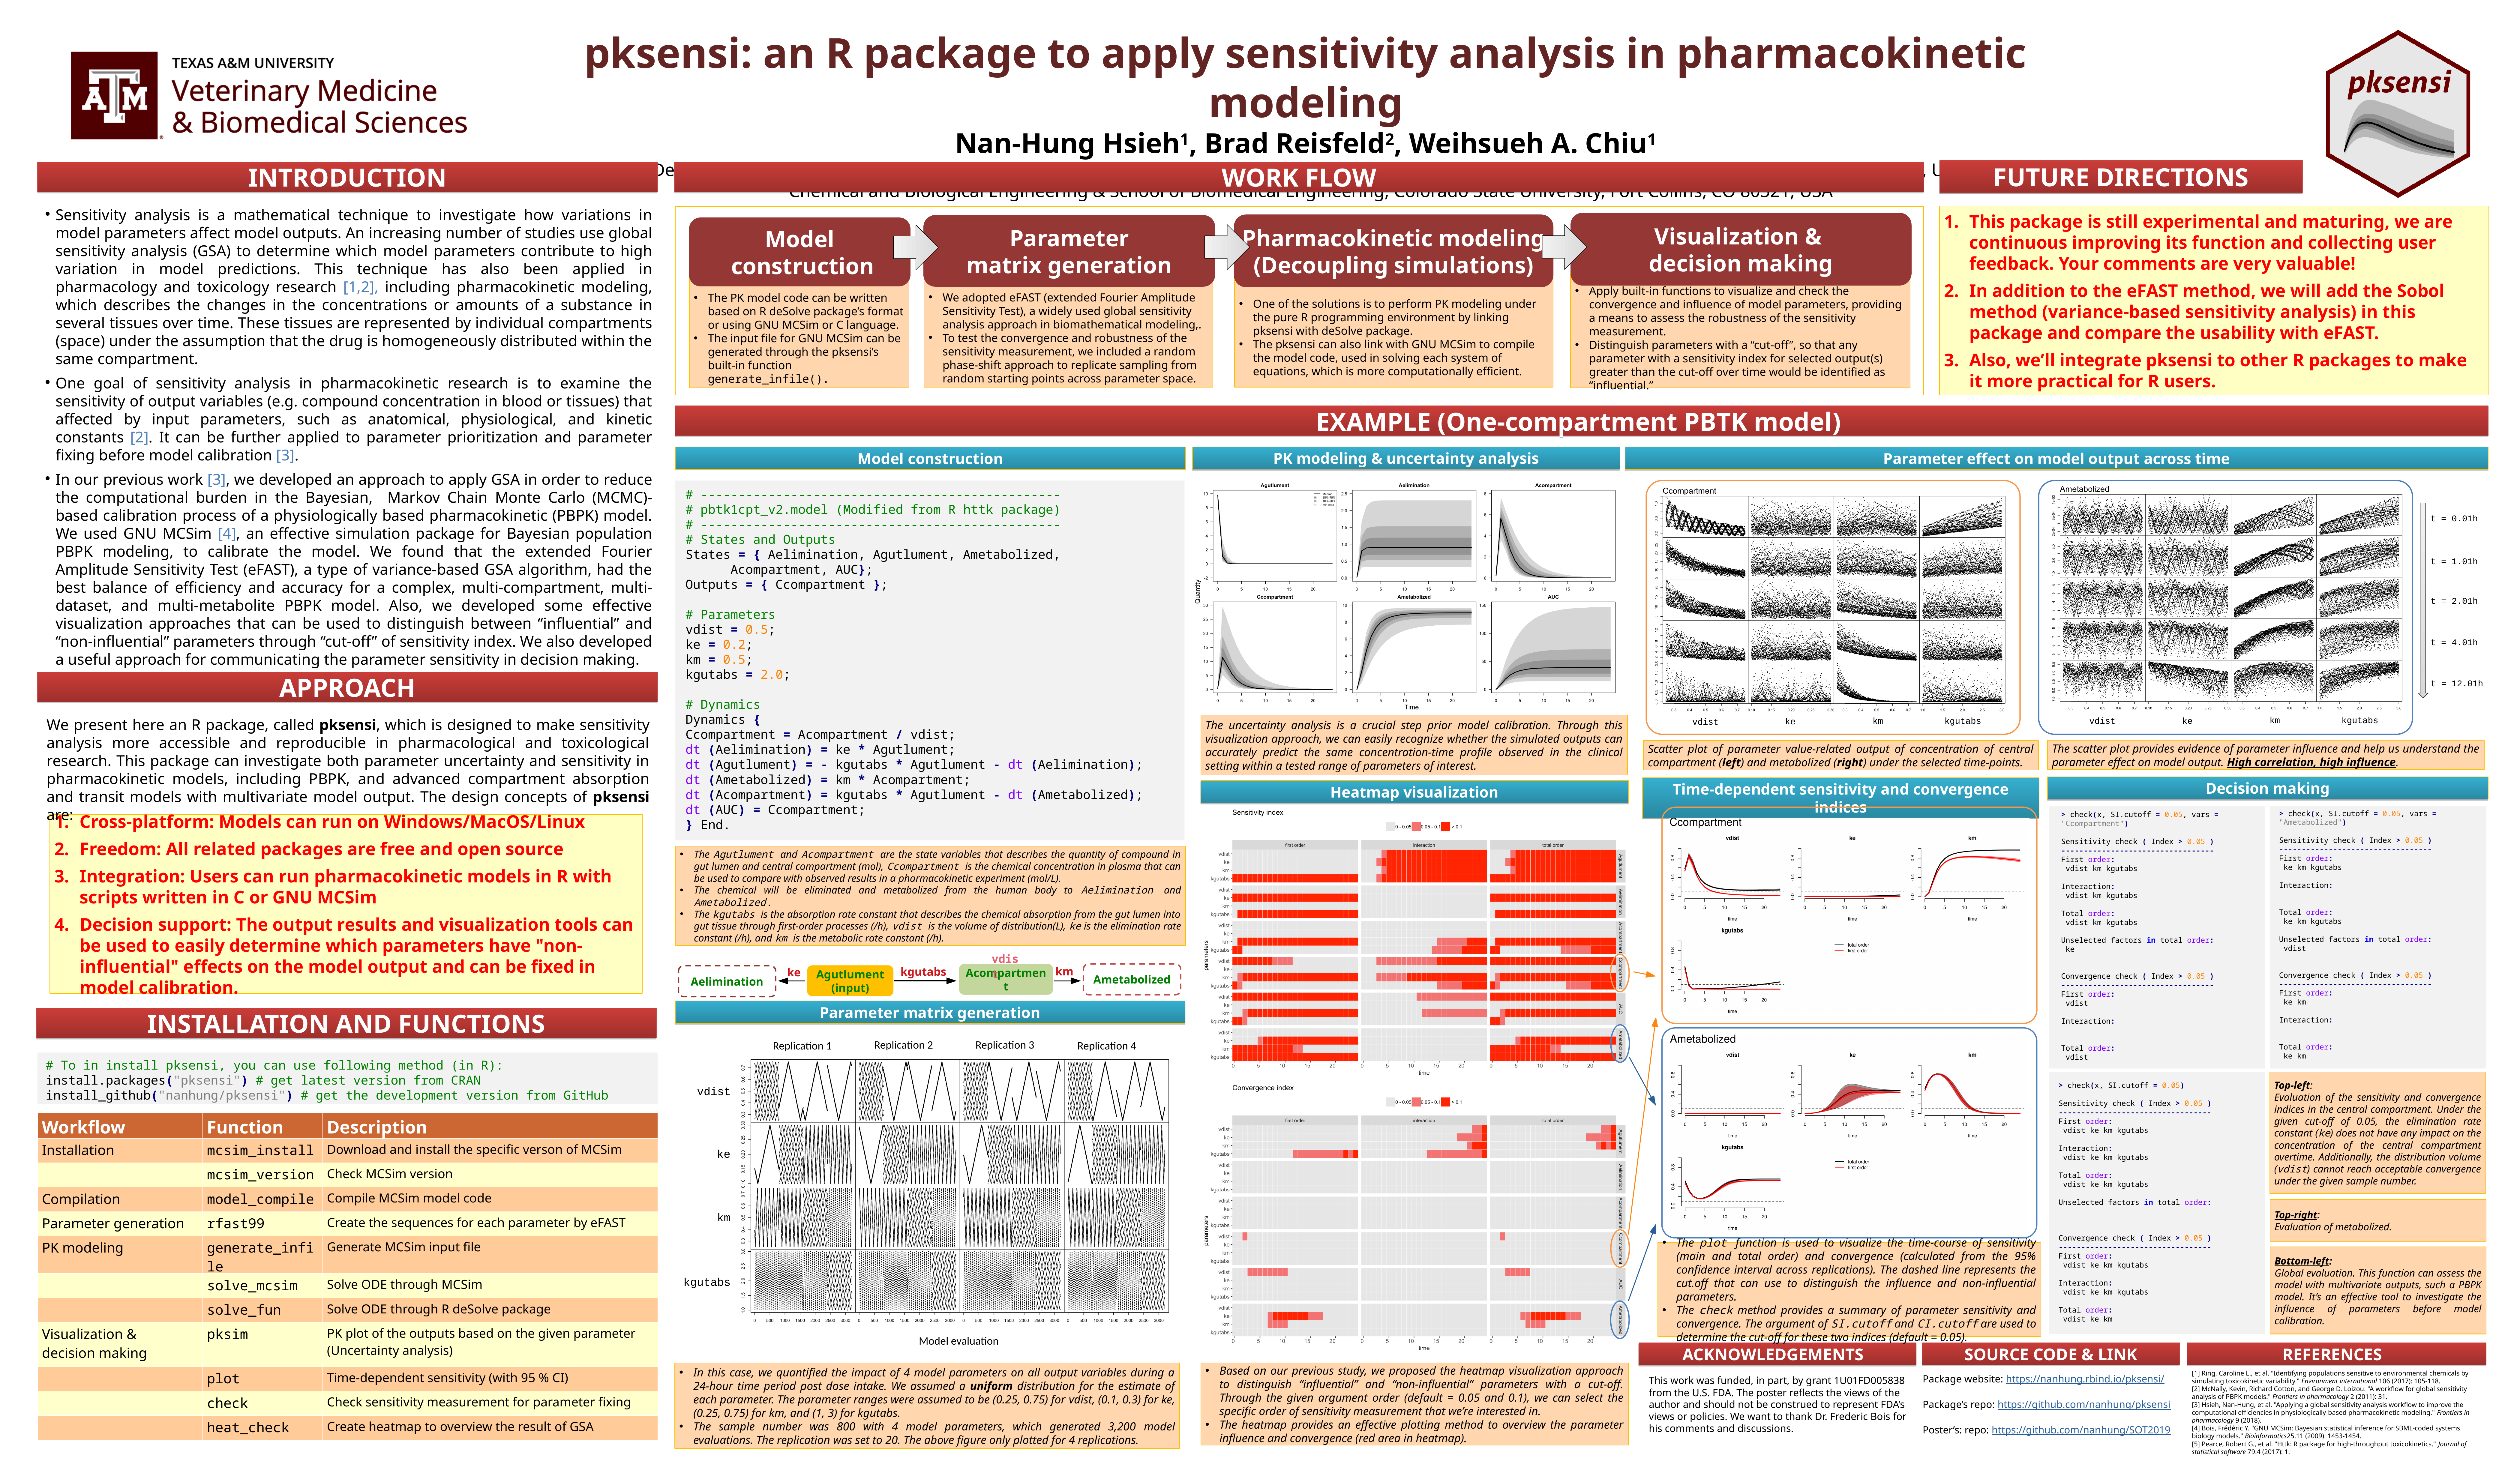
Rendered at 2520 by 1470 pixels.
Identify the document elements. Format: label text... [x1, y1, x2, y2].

text_box t = 0.01h [2426, 510, 2485, 525]
text_box The Agutlument and Acompartment are the state variables that describes the quantity of compound in gut lumen and central compartment (mol), Ccompartment is the chemical concentration in plasma that can be used to compare with observed results in a pharmacokinetic experiment (mol/L). The chemical will be eliminated and metabolized from the human body to Aelimination and Ametabolized . The kgutabs is the absorption rate constant that describes the chemical absorption from the gut lumen into gut tissue through first-order processes (/h), vdist is the volume of distribution(L), ke is the elimination rate constant (/h), and km is the metabolic rate constant (/h). [675, 846, 1186, 946]
text_box > check(x, SI.cutoff = 0.05, vars = "Ametabolized") Sensitivity check ( Index > 0.05 ) ---------------------------------- First order: ke km kgutabs Interaction: Total order: ke km kgutabs Unselected factors in total order: vdist Convergence check ( Index > 0.05 ) ---------------------------------- First order: ke km Interaction: Total order: ke km [2275, 806, 2482, 1071]
text_box kgutabs [1940, 713, 1986, 728]
text_box References [2187, 1343, 2486, 1365]
table_cell plot [203, 1367, 322, 1391]
text_box Parameter matrix generation [675, 1001, 1185, 1024]
text_box [675, 481, 1185, 840]
text_box t = 1.01h [2426, 553, 2485, 568]
table_cell generate_infile [203, 1236, 322, 1273]
table_cell solve_mcsim [203, 1274, 322, 1298]
text_box Agutlument (input) [807, 965, 894, 996]
text_box Apply built-in functions to visualize and check the convergence and influence of model parameters, providing a means to assess the robustness of the sensitivity measurement. Distinguish parameters with a “cut-off”, so that any parameter with a sensitivity index for selected output(s) greater than the cut-off over time would be identified as “influential.” [1570, 274, 1910, 388]
text_box t = 12.01h [2426, 675, 2488, 690]
text_box Replication 3 [971, 1035, 1039, 1053]
text_box Aelimination [678, 966, 776, 997]
text_box Parameter effect on model output across time [1625, 447, 2488, 470]
text_box [2418, 503, 2428, 698]
text_box Pharmacokinetic modeling (Decoupling simulations) [1234, 214, 1554, 287]
text_box kgutabs [679, 1272, 735, 1291]
table_cell Compile MCSim model code [323, 1187, 658, 1211]
table_cell PK plot of the outputs based on the given parameter (Uncertainty analysis) [323, 1322, 658, 1367]
table_cell Solve ODE through R deSolve package [323, 1298, 658, 1322]
text_box Time-dependent sensitivity and convergence indices [1642, 777, 2039, 818]
text_box [2049, 1072, 2265, 1334]
text_box vdist [692, 1082, 735, 1100]
table_header Description [323, 1113, 658, 1138]
text_box vdist [987, 948, 1028, 966]
text_box vdist [1688, 714, 1723, 729]
picture [1611, 955, 1628, 991]
text_box Replication 2 [870, 1035, 938, 1053]
text_box ke [782, 963, 805, 981]
table_cell [38, 1391, 202, 1415]
table_cell model_compile [203, 1187, 322, 1211]
text_box Bottom-left: Global evaluation. This function can assess the model with multivariate outputs, such a PBPK model. It’s an effective tool to investigate the influence of parameters before model calibration. [2270, 1247, 2486, 1334]
text_box Top-right: Evaluation of metabolized. [2270, 1199, 2486, 1242]
text_box One of the solutions is to perform PK modeling under the pure R programming environment by linking pksensi with deSolve package. The pksensi can also link with GNU MCSim to compile the model code, used in solving each system of equations, which is more computationally efficient. [1234, 279, 1553, 387]
picture [1611, 1302, 1628, 1338]
table_cell [38, 1298, 202, 1322]
text_box pksensi: an R package to apply sensitivity analysis in pharmacokinetic modeling Nan-Hung Hsieh1, Brad Reisfeld2, Weihsueh A. Chiu1 1Department of Veterinary Integrative Biosciences, College of Veterinary Medicine and Biomedical Sciences, Texas A&M University, College Station, TX 77845, USA 2 Chemical and Biological Engineering & School of Biomedical Engineering, Colorado State University, Fort Collins, CO 80521, USA [489, 25, 2122, 202]
text_box ke [712, 1144, 735, 1163]
table_cell mcsim_version [203, 1163, 322, 1187]
text_box Future directions [1939, 160, 2302, 193]
text_box kgutabs [2337, 712, 2383, 727]
picture [1669, 818, 2029, 1014]
picture [1612, 1231, 1628, 1266]
table_cell Check sensitivity measurement for parameter fixing [323, 1391, 658, 1415]
table_cell Solve ODE through MCSim [323, 1274, 658, 1298]
table_header Function [203, 1113, 322, 1138]
text_box The plot function is used to visualize the time-course of sensitivity (main and total order) and convergence (calculated from the 95% confidence interval across replications). The dashed line represents the cut.off that can use to distinguish the influence and non-influential parameters. The check method provides a summary of parameter sensitivity and convergence. The argument of SI.cutoff and CI.cutoff are used to determine the cut-off for these two indices (default = 0.05). [1657, 1242, 2041, 1337]
text_box Acompartment [959, 964, 1053, 995]
picture [1612, 1025, 1628, 1061]
text_box Top-left: Evaluation of the sensitivity and convergence indices in the central compartment. Under the given cut-off of 0.05, the elimination rate constant (ke) does not have any impact on the concentration of the central compartment overtime. Additionally, the distribution volume (vdist) cannot reach acceptable convergence under the given sample number. [2269, 1072, 2486, 1194]
text_box # To in install pksensi, you can use following method (in R): install.packages("pksensi") # get latest version from CRAN install_github("nanhung/pksensi") # get the development version from GitHub [41, 1055, 658, 1105]
text_box Parameter matrix generation [923, 215, 1215, 287]
table_header Workflow [38, 1113, 202, 1138]
text_box Model evaluation [914, 1331, 1003, 1349]
text_box Ametabolized [1083, 964, 1181, 995]
text_box Model construction [689, 217, 910, 286]
text_box Model construction [675, 447, 1186, 469]
text_box The PK model code can be written based on R deSolve package’s format or using GNU MCSim or C language. The input file for GNU MCSim can be generated through the pksensi’s built-in function generate_infile(). [689, 278, 909, 388]
text_box Scatter plot of parameter value-related output of concentration of central compartment (left) and metabolized (right) under the selected time-points. [1643, 740, 2039, 770]
text_box Approach [37, 672, 658, 702]
text_box [1542, 224, 1587, 270]
text_box This work was funded, in part, by grant 1U01FD005838 from the U.S. FDA. The poster reflects the views of the author and should not be construed to represent FDA’s views or policies. We want to thank Dr. Frederic Bois for his comments and discussions. [1644, 1372, 1916, 1436]
text_box km [2265, 712, 2285, 727]
text_box Time-dependent sensitivity and convergence indices [1663, 808, 2036, 818]
text_box > check(x, SI.cutoff = 0.05, vars = "Ccompartment") Sensitivity check ( Index > 0.05 ) ---------------------------------- First order: vdist km kgutabs Interaction: vdist km kgutabs Total order: vdist km kgutabs Unselected factors in total order: ke Convergence check ( Index > 0.05 ) ---------------------------------- First order: vdist Interaction: Total order: vdist [2056, 807, 2260, 1064]
table_cell mcsim_install [203, 1139, 322, 1163]
text_box km [1868, 713, 1888, 728]
text_box The uncertainty analysis is a crucial step prior model calibration. Through this visualization approach, we can easily recognize whether the simulated outputs can accurately predict the same concentration-time profile observed in the clinical setting within a tested range of parameters of interest. [1201, 715, 1628, 775]
picture [71, 52, 467, 139]
text_box [2270, 806, 2275, 1069]
text_box Replication 4 [1073, 1036, 1141, 1054]
text_box [2482, 806, 2486, 1069]
text_box Replication 1 [768, 1036, 836, 1054]
picture [1650, 487, 2009, 716]
table_cell check [203, 1391, 322, 1415]
table_cell [38, 1367, 202, 1391]
text_box [1204, 224, 1250, 270]
table_cell Generate MCSim input file [323, 1236, 658, 1273]
text_box Package website: https://nanhung.rbind.io/pksensi/ Package’s repo: https://github.com/nanhung/pksensi Poster’s: repo: https://github.com/nanhung/SOT2019 [1918, 1370, 2187, 1451]
text_box km [712, 1208, 735, 1226]
text_box In this case, we quantified the impact of 4 model parameters on all output variables during a 24-hour time period post dose intake. We assumed a uniform distribution for the estimate of each parameter. The parameter ranges were assumed to be (0.25, 0.75) for vdist, (0.1, 0.3) for ke, (0.25, 0.75) for km, and (1, 3) for kgutabs. The sample number was 800 with 4 model parameters, which generated 3,200 model evaluations. The replication was set to 20. The above figure only plotted for 4 replications. [675, 1363, 1180, 1449]
text_box Example (One-compartment PBTK model) [675, 406, 2488, 436]
picture [1201, 807, 1628, 1079]
table_cell Installation [38, 1139, 202, 1163]
text_box Heatmap visualization [1201, 780, 1628, 803]
table_cell Compilation [38, 1187, 202, 1211]
text_box km [1051, 962, 1078, 980]
text_box Installation and functions [36, 1008, 657, 1038]
text_box We present here an R package, called pksensi, which is designed to make sensitivity analysis more accessible and reproducible in pharmacological and toxicological research. This package can investigate both parameter uncertainty and sensitivity in pharmacokinetic models, including PBPK, and advanced compartment absorption and transit models with multivariate model output. The design concepts of pksensi are: [42, 713, 654, 825]
text_box t = 2.01h [2426, 593, 2485, 608]
table_cell rfast99 [203, 1212, 322, 1236]
table_cell Visualization & decision making [38, 1322, 202, 1367]
text_box [37, 1052, 658, 1104]
table_cell Parameter generation [38, 1212, 202, 1236]
picture [1201, 1082, 1628, 1354]
picture [2325, 29, 2471, 199]
text_box Visualization & decision making [1570, 213, 1912, 286]
text_box > check(x, SI.cutoff = 0.05) Sensitivity check ( Index > 0.05 ) ---------------------------------- First order: vdist ke km kgutabs Interaction: vdist ke km kgutabs Total order: vdist ke km kgutabs Unselected factors in total order: Convergence check ( Index > 0.05 ) ---------------------------------- First order: vdist ke km kgutabs Interaction: vdist ke km kgutabs Total order: vdist ke km [2054, 1078, 2254, 1334]
table_cell [38, 1163, 202, 1187]
table_cell [38, 1274, 202, 1298]
table_cell Download and install the specific verson of MCSim [323, 1139, 658, 1163]
text_box [1] Ring, Caroline L., et al. "Identifying populations sensitive to environmental chemicals by simulating toxicokinetic variability." Environment international 106 (2017): 105-118. [2] McNally, Kevin, Richard Cotton, and George D. Loizou. "A workflow for global sensitivity analysis of PBPK models." Frontiers in pharmacology 2 (2011): 31. [3] Hsieh, Nan-Hung, et al. "Applying a global sensitivity analysis workflow to improve the computational efficiencies in physiologically-based pharmacokinetic modeling." Frontiers in pharmacology 9 (2018). [4] Bois, Frédéric Y. "GNU MCSim: Bayesian statistical inference for SBML-coded systems biology models." Bioinformatics25.11 (2009): 1453-1454. [5] Pearce, Robert G., et al. "Httk: R package for high-throughput toxicokinetics." Journal of statistical software 79.4 (2017): 1. [2187, 1367, 2488, 1458]
text_box This package is still experimental and maturing, we are continuous improving its function and collecting user feedback. Your comments are very valuable! In addition to the eFAST method, we will add the Sobol method (variance-based sensitivity analysis) in this package and compare the usability with eFAST. Also, we’ll integrate pksensi to other R packages to make it more practical for R users. [1939, 206, 2488, 395]
text_box Introduction [37, 162, 658, 192]
table_cell Create heatmap to overview the result of GSA [323, 1416, 658, 1440]
text_box Work Flow [674, 162, 1924, 192]
text_box PK modeling & uncertainty analysis [1192, 447, 1620, 469]
text_box Decision making [2047, 777, 2488, 799]
table_cell heat_check [203, 1416, 322, 1440]
text_box Based on our previous study, we proposed the heatmap visualization approach to distinguish “influential” and “non-influential” parameters with a cut-off. Through the given argument order (default = 0.05 and 0.1), we can select the specific order of sensitivity measurement that we’re interested in. The heatmap provides an effective plotting method to overview the parameter influence and convergence (red area in heatmap). [1201, 1363, 1628, 1445]
text_box The scatter plot provides evidence of parameter influence and help us understand the parameter effect on model output. High correlation, high influence. [2047, 740, 2485, 770]
table_cell Create the sequences for each parameter by eFAST [323, 1212, 658, 1236]
table_cell solve_fun [203, 1298, 322, 1322]
text_box t = 4.01h [2426, 634, 2485, 649]
picture [735, 1049, 1174, 1328]
table_cell [38, 1416, 202, 1440]
text_box Source code & Link [1922, 1343, 2180, 1365]
text_box # ------------------------------------------------ # pbtk1cpt_v2.model (Modified from R httk package) # ------------------------------------------------ # States and Outputs States = { Aelimination, Agutlument, Ametabolized, Acompartment, AUC}; Outputs = { Ccompartment }; # Parameters vdist = 0.5; ke = 0.2; km = 0.5; kgutabs = 2.0; # Dynamics Dynamics { Ccompartment = Acompartment / vdist; dt (Aelimination) = ke * Agutlument; dt (Agutlument) = - kgutabs * Agutlument - dt (Aelimination); dt (Ametabolized) = km * Acompartment; dt (Acompartment) = kgutabs * Agutlument - dt (Ametabolized); dt (AUC) = Ccompartment; } End. [681, 484, 1179, 834]
table_cell Check MCSim version [323, 1163, 658, 1187]
picture [1192, 480, 1620, 713]
picture [2047, 486, 2406, 714]
text_box Acknowledgements [1639, 1343, 1916, 1365]
text_box vdist [2085, 713, 2120, 728]
text_box We adopted eFAST (extended Fourier Amplitude Sensitivity Test), a widely used global sensitivity analysis approach in biomathematical modeling,. To test the convergence and robustness of the sensitivity measurement, we included a random phase-shift approach to replicate sampling from random starting points across parameter space. [924, 280, 1213, 388]
table_cell pksim [203, 1322, 322, 1367]
text_box Cross-platform: Models can run on Windows/MacOS/Linux Freedom: All related packages are free and open source Integration: Users can run pharmacokinetic models in R with scripts written in C or GNU MCSim Decision support: The output results and visualization tools can be used to easily determine which parameters have "non-influential" effects on the model output and can be fixed in model calibration. [50, 825, 643, 993]
text_box ke [2177, 713, 2197, 728]
picture [1670, 1034, 2029, 1231]
table_cell Time-dependent sensitivity (with 95 % CI) [323, 1367, 658, 1391]
text_box [2049, 806, 2265, 1069]
text_box Sensitivity analysis is a mathematical technique to investigate how variations in model parameters affect model outputs. An increasing number of studies use global sensitivity analysis (GSA) to determine which model parameters contribute to high variation in model predictions. This technique has also been applied in pharmacology and toxicology research [1,2], including pharmacokinetic modeling, which describes the changes in the concentrations or amounts of a substance in several tissues over time. These tissues are represented by individual compartments (space) under the assumption that the drug is homogeneously distributed within the same compartment. One goal of sensitivity analysis in pharmacokinetic research is to examine the sensitivity of output variables (e.g. compound concentration in blood or tissues) that affected by input parameters, such as anatomical, physiological, and kinetic constants [2]. It can be further applied to parameter prioritization and parameter fixing before model calibration [3]. In our previous work [3], we developed an approach to apply GSA in order to reduce the computational burden in the Bayesian, Markov Chain Monte Carlo (MCMC)-based calibration process of a physiologically based pharmacokinetic (PBPK) model. We used GNU MCSim [4], an effective simulation package for Bayesian population PBPK modeling, to calibrate the model. We found that the extended Fourier Amplitude Sensitivity Test (eFAST), a type of variance-based GSA algorithm, had the best balance of efficiency and accuracy for a complex, multi-compartment, multi-dataset, and multi-metabolite PBPK model. Also, we developed some effective visualization approaches that can be used to distinguish between “influential” and “non-influential” parameters through “cut-off” of sensitivity index. We also developed a useful approach for communicating the parameter sensitivity in decision making. [40, 203, 657, 670]
table_cell PK modeling [38, 1236, 202, 1273]
text_box kgutabs [896, 962, 951, 980]
text_box ke [1780, 713, 1800, 729]
text_box [893, 225, 939, 270]
